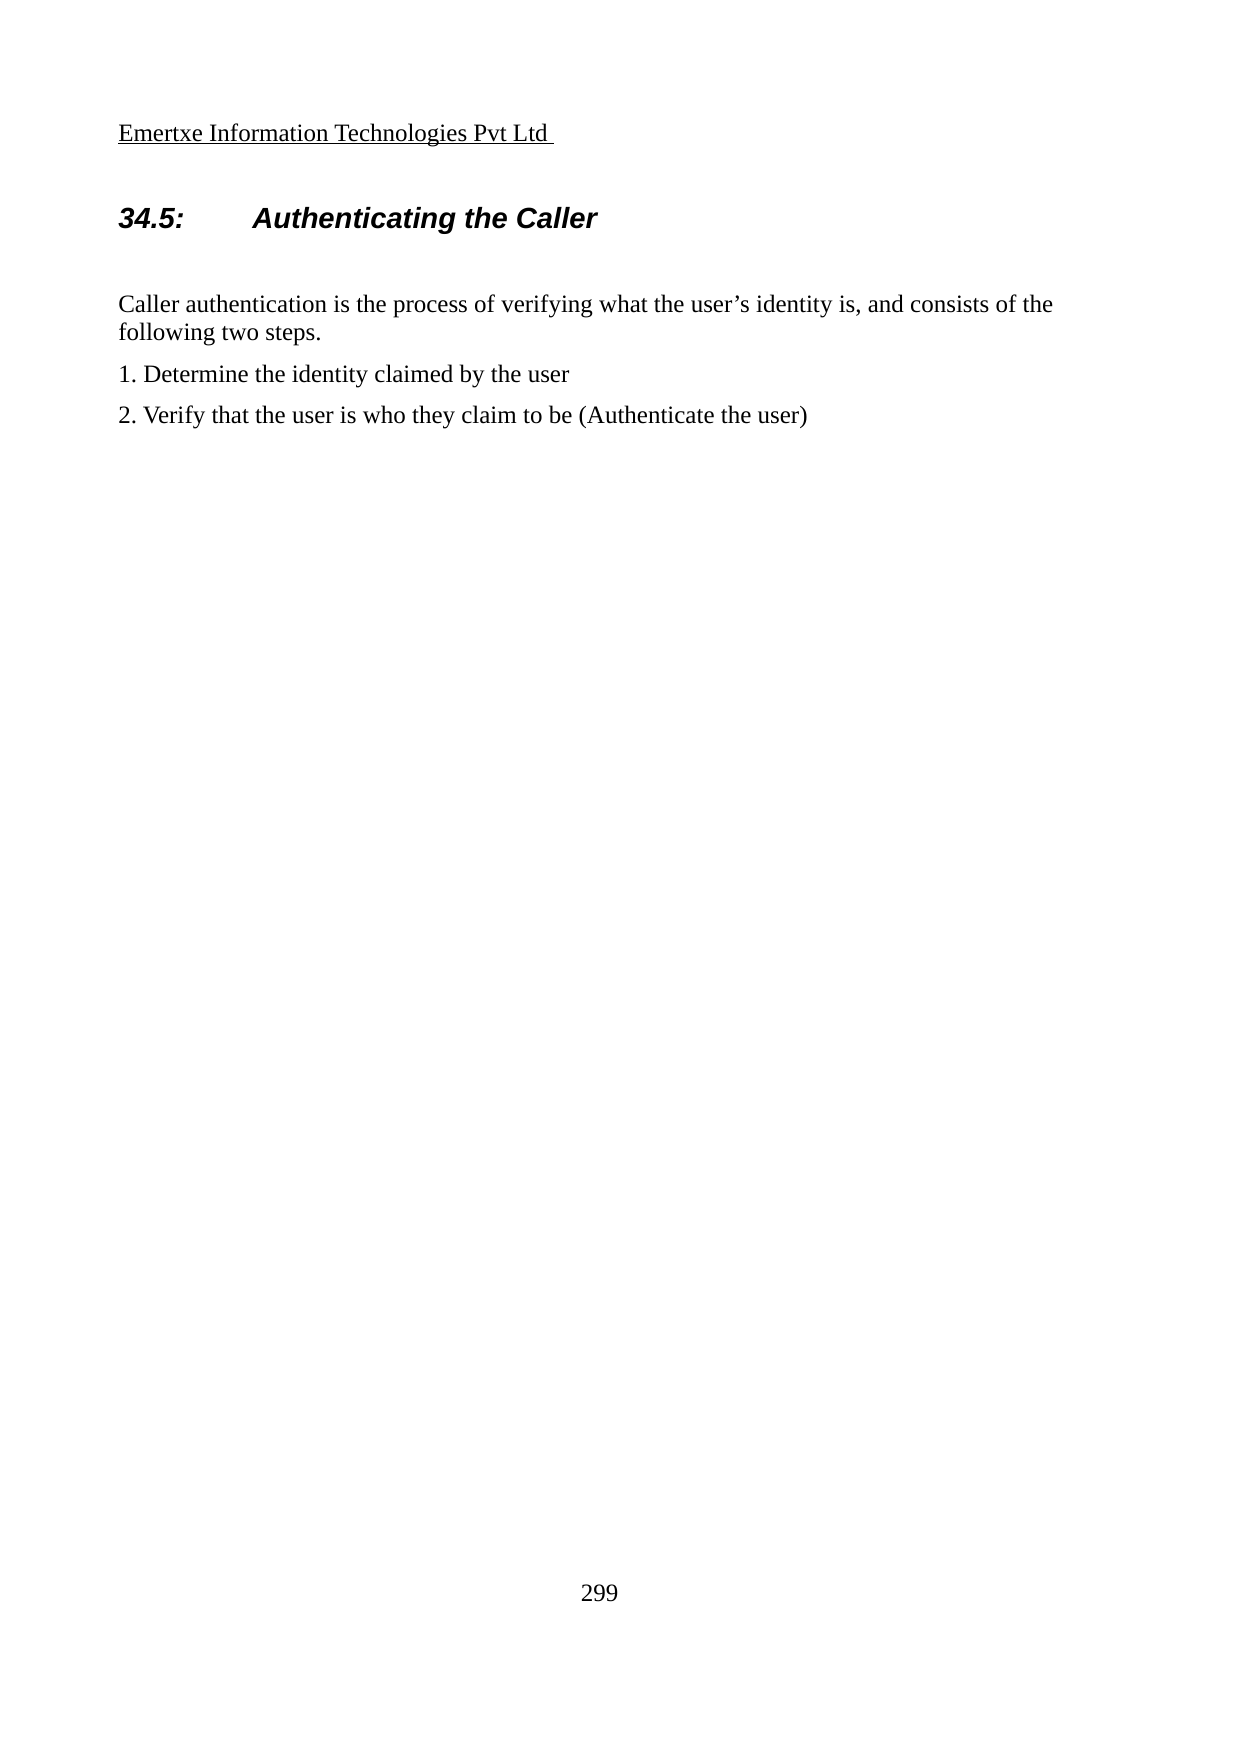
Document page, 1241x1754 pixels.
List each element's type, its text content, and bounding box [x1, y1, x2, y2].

text 2. Verify that the user is who they claim to be (Authenticate the user) [118, 400, 1122, 429]
text Caller authentication is the process of verifying what the user’s identity is, and consists of the following two steps. [118, 289, 1122, 346]
subtitle Authenticating the Caller [118, 201, 1122, 235]
text 1. Determine the identity claimed by the user [118, 359, 1122, 387]
